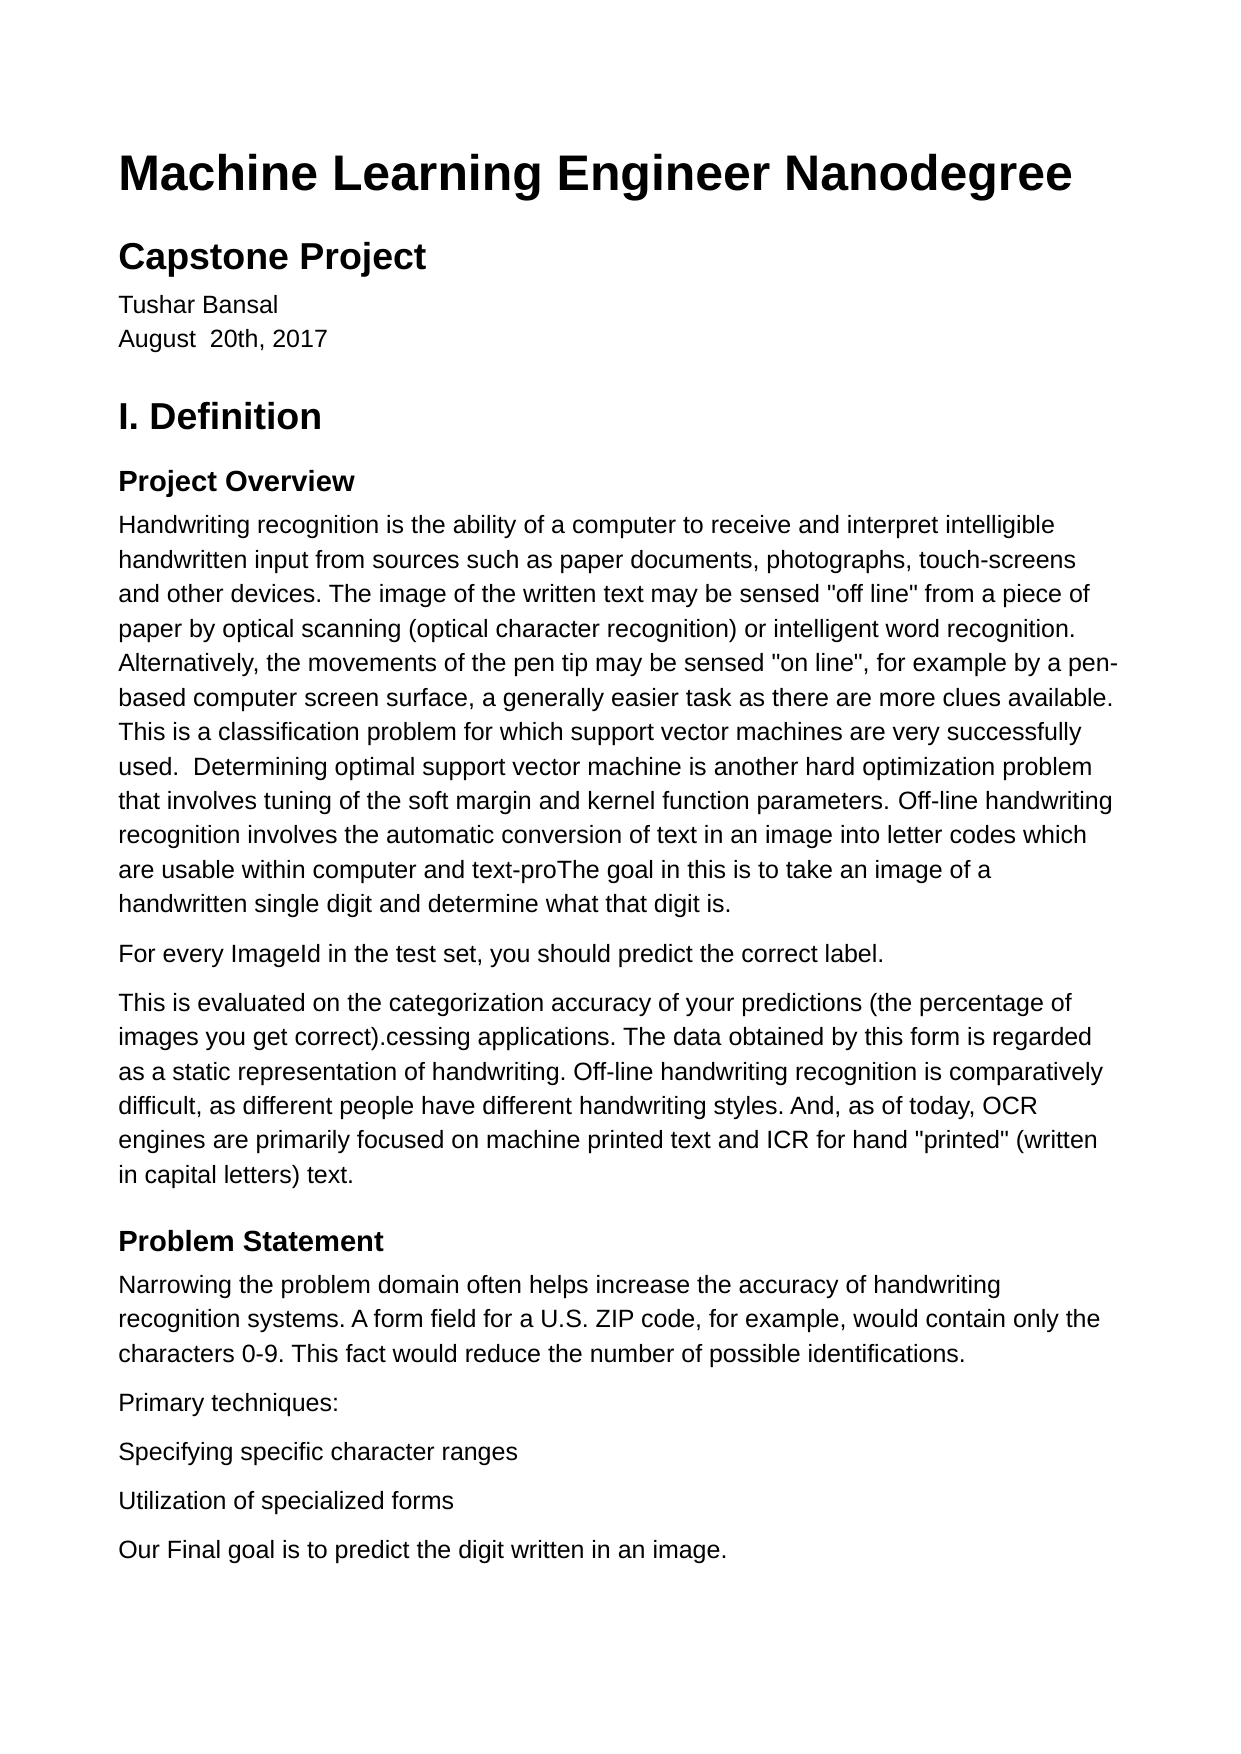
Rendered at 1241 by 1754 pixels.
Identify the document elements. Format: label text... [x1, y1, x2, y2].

text Our Final goal is to predict the digit written in an image. [118, 1535, 1122, 1564]
text Narrowing the problem domain often helps increase the accuracy of handwriting recognition systems. A form field for a U.S. ZIP code, for example, would contain only the characters 0-9. This fact would reduce the number of possible identifications. [118, 1270, 1122, 1367]
subtitle Machine Learning Engineer Nanodegree [118, 143, 1122, 201]
text Utilization of specialized forms [118, 1486, 1122, 1514]
text For every ImageId in the test set, you should predict the correct label. [118, 938, 1122, 967]
text Handwriting recognition is the ability of a computer to receive and interpret intelligible handwritten input from sources such as paper documents, photographs, touch-screens and other devices. The image of the written text may be sensed "off line" from a piece of paper by optical scanning (optical character recognition) or intelligent word recognition. Alternatively, the movements of the pen tip may be sensed "on line", for example by a pen-based computer screen surface, a generally easier task as there are more clues available. This is a classification problem for which support vector machines are very successfully used. Determining optimal support vector machine is another hard optimization problem that involves tuning of the soft margin and kernel function parameters. Off-line handwriting recognition involves the automatic conversion of text in an image into letter codes which are usable within computer and text-proThe goal in this is to take an image of a handwritten single digit and determine what that digit is. [118, 510, 1122, 918]
subtitle I. Definition [118, 394, 1122, 437]
subtitle Project Overview [118, 464, 1122, 498]
subtitle Capstone Project [118, 234, 1122, 277]
text Tushar Bansal August 20th, 2017 [118, 289, 1122, 353]
text Primary techniques: [118, 1388, 1122, 1416]
text Specifying specific character ranges [118, 1437, 1122, 1466]
subtitle Problem Statement [118, 1224, 1122, 1257]
text This is evaluated on the categorization accuracy of your predictions (the percentage of images you get correct).cessing applications. The data obtained by this form is regarded as a static representation of handwriting. Off-line handwriting recognition is comparatively difficult, as different people have different handwriting styles. And, as of today, OCR engines are primarily focused on machine printed text and ICR for hand "printed" (written in capital letters) text. [118, 988, 1122, 1189]
